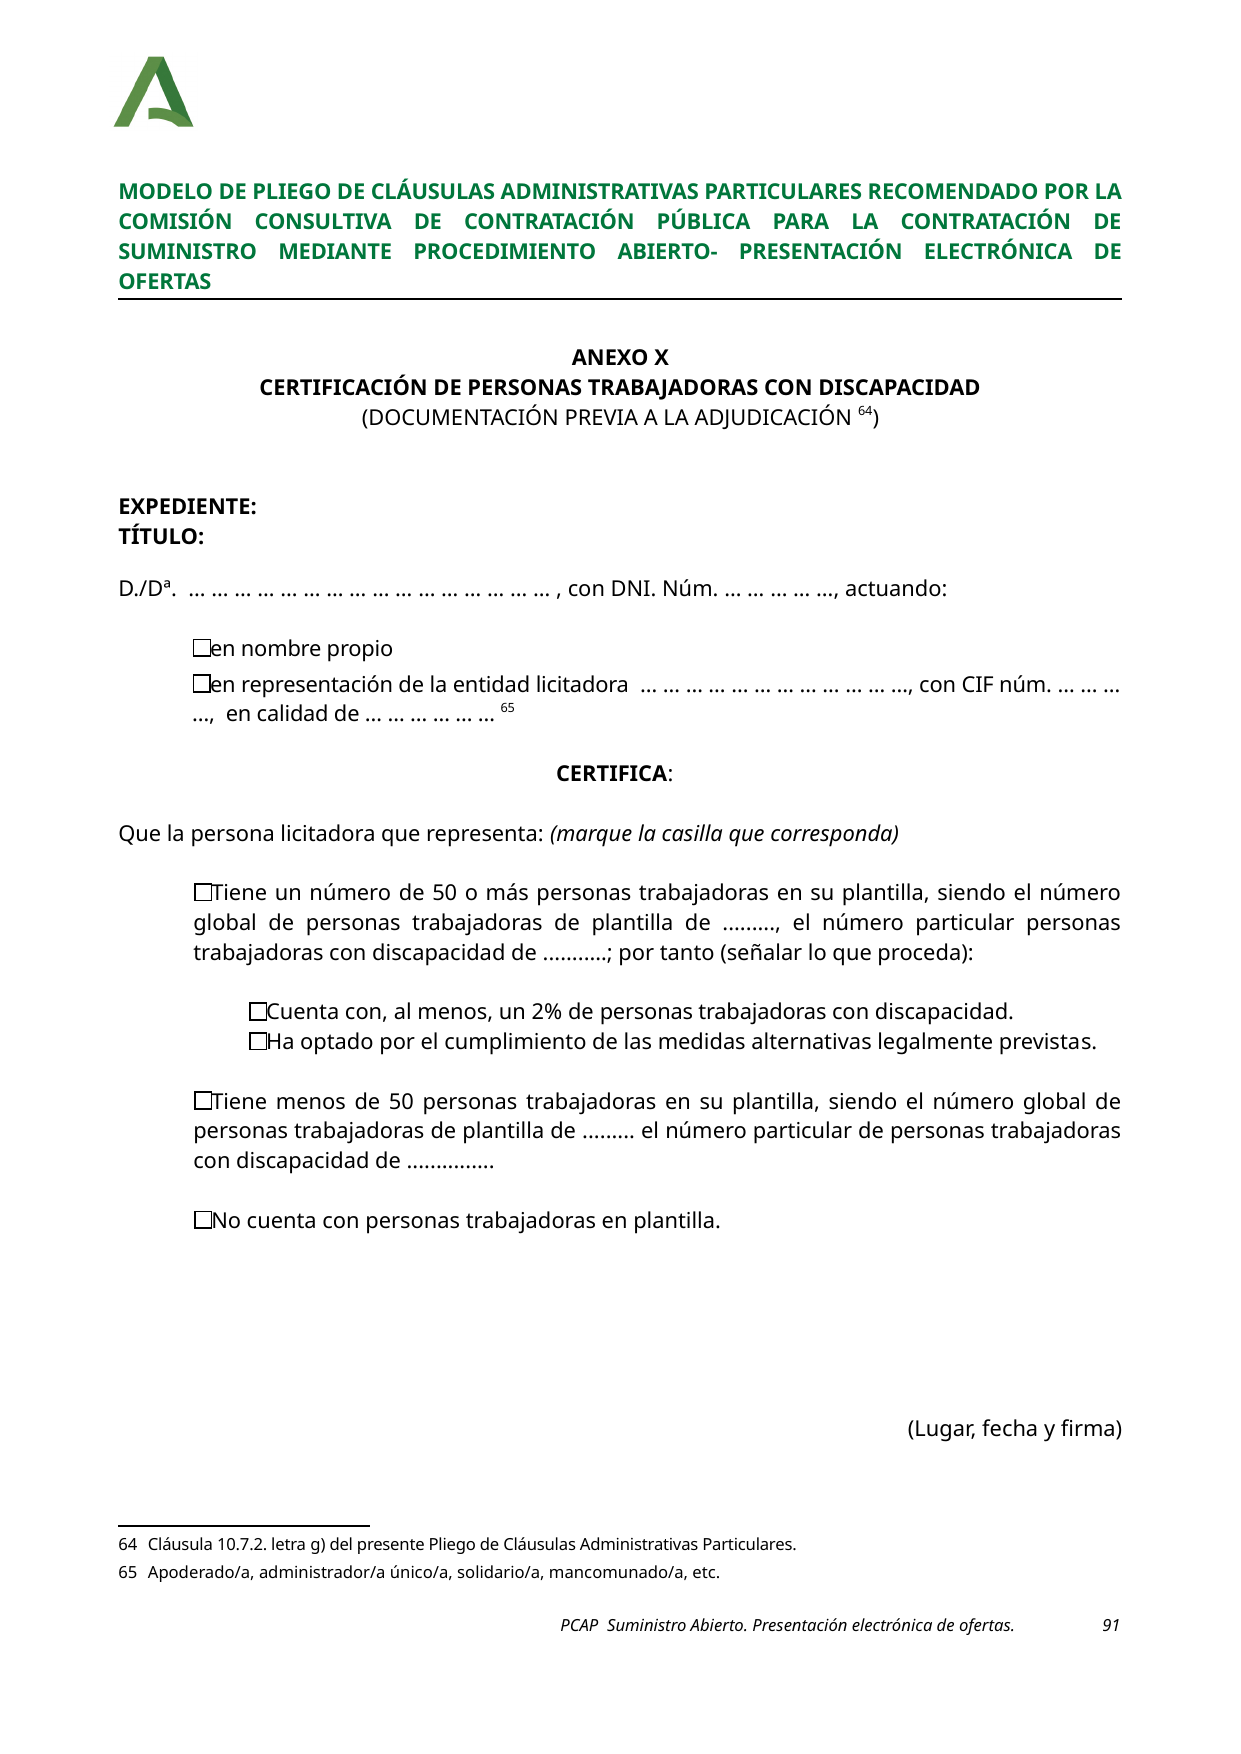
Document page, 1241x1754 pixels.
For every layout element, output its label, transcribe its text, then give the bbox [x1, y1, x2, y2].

text Apoderado/a, administrador/a único/a, solidario/a, mancomunado/a, etc. [118, 1561, 1122, 1584]
list No cuenta con personas trabajadoras en plantilla. [156, 1205, 1122, 1235]
text CERTIFICACIÓN DE PERSONAS TRABAJADORAS CON DISCAPACIDAD [118, 372, 1122, 402]
text EXPEDIENTE: [118, 491, 1122, 521]
text TÍTULO: [118, 521, 1122, 551]
text ANEXO X [118, 342, 1122, 372]
list Tiene un número de 50 o más personas trabajadoras en su plantilla, siendo el número global de personas trabajadoras de plantilla de ........., el número particular personas trabajadoras con discapacidad de ........…; por tanto (señalar lo que proceda): [156, 877, 1122, 967]
picture [109, 52, 198, 131]
text en representación de la entidad licitadora … … … … … … … … … … … …, con CIF núm. … … … …, en calidad de … … … … … … [192, 669, 1122, 728]
text en nombre propio [192, 633, 1122, 663]
text (DOCUMENTACIÓN PREVIA A LA ADJUDICACIÓN ) [118, 402, 1122, 431]
list Tiene menos de 50 personas trabajadoras en su plantilla, siendo el número global de personas trabajadoras de plantilla de ......... el número particular de personas trabajadoras con discapacidad de ............... [156, 1086, 1122, 1175]
text Cláusula 10.7.2. letra g) del presente Pliego de Cláusulas Administrativas Particulares. [118, 1532, 1122, 1555]
text D./Dª. … … … … … … … … … … … … … … … … , con DNI. Núm. … … … … …, actuando: [118, 573, 1122, 603]
list Ha optado por el cumplimiento de las medidas alternativas legalmente previstas. [213, 1026, 1122, 1056]
text Que la persona licitadora que representa: (marque la casilla que corresponda) [118, 818, 1122, 847]
text (Lugar, fecha y firma) [118, 1413, 1122, 1443]
text CERTIFICA: [118, 758, 1122, 788]
list Cuenta con, al menos, un 2% de personas trabajadoras con discapacidad. [213, 996, 1122, 1026]
text MODELO DE PLIEGO DE CLÁUSULAS ADMINISTRATIVAS PARTICULARES RECOMENDADO POR LA COMISIÓN CONSULTIVA DE CONTRATACIÓN PÚBLICA PARA LA CONTRATACIÓN DE SUMINISTRO MEDIANTE PROCEDIMIENTO ABIERTO- PRESENTACIÓN ELECTRÓNICA DE OFERTAS [118, 176, 1122, 298]
